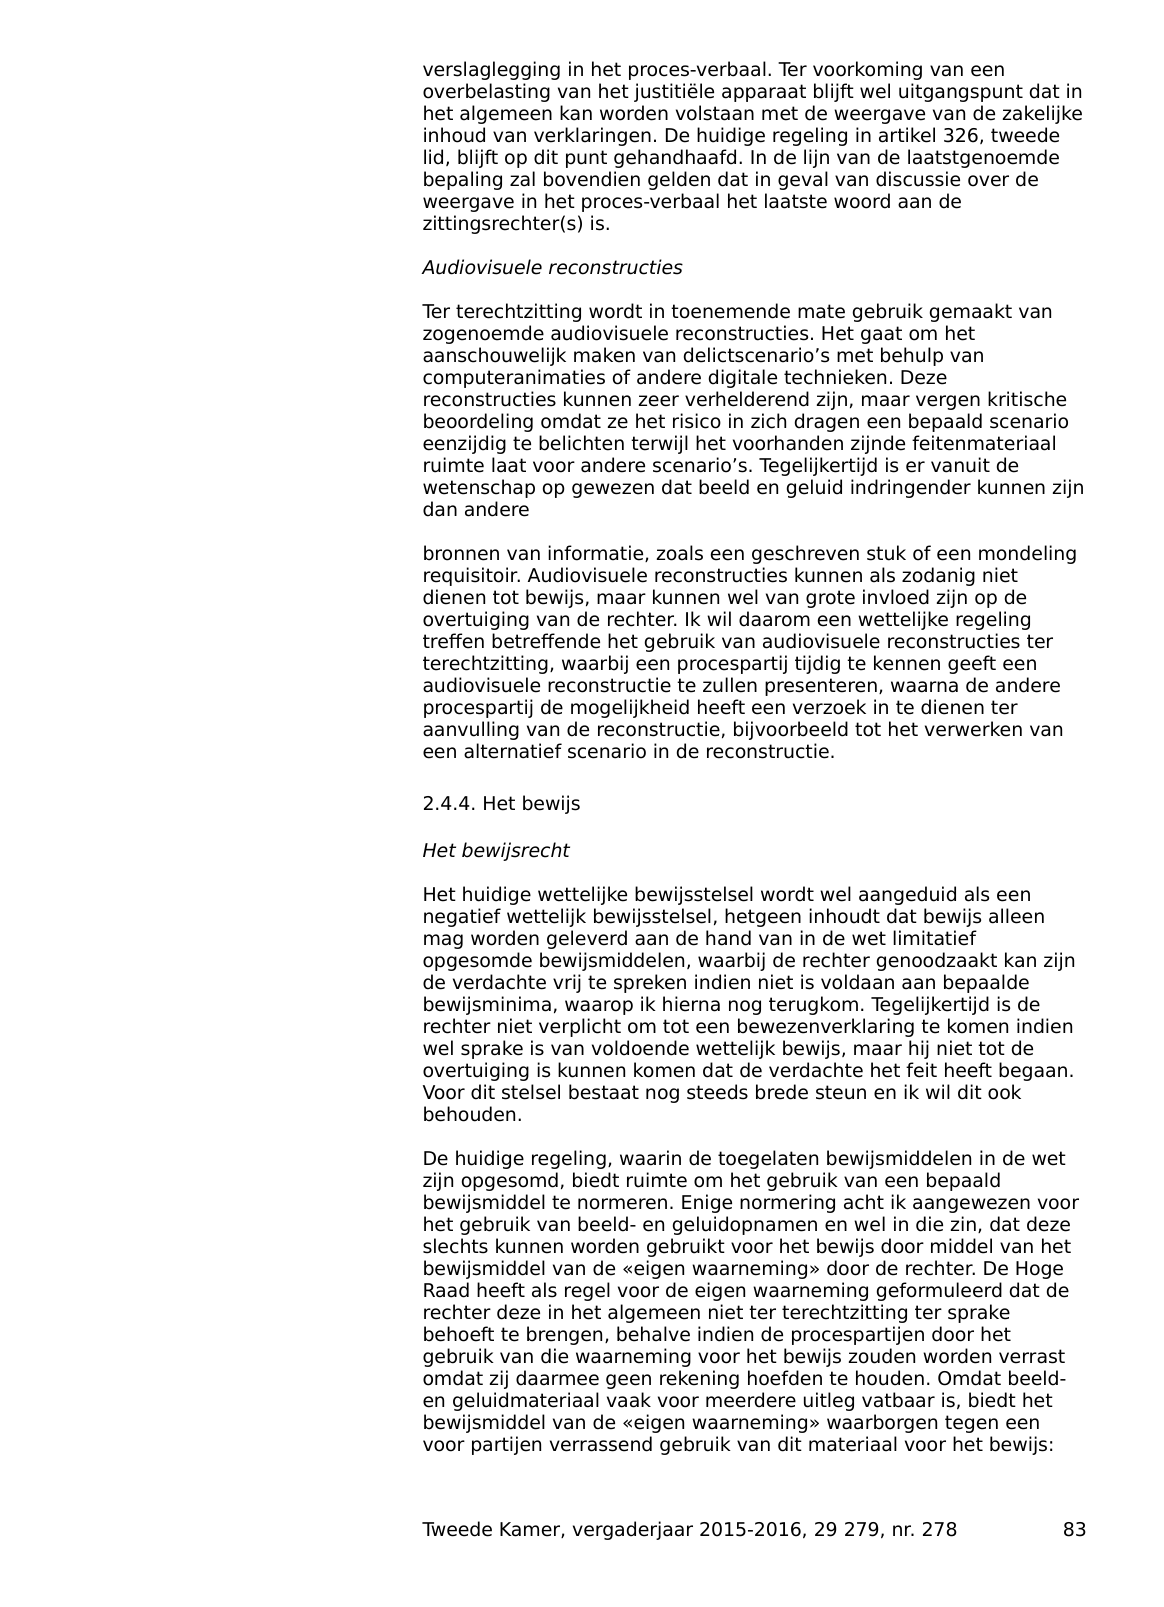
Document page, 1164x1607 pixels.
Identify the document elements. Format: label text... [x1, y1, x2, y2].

text De huidige regeling, waarin de toegelaten bewijsmiddelen in de wet zijn opgesomd, biedt ruimte om het gebruik van een bepaald bewijsmiddel te normeren. Enige normering acht ik aangewezen voor het gebruik van beeld- en geluidopnamen en wel in die zin, dat deze slechts kunnen worden gebruikt voor het bewijs door middel van het bewijsmiddel van de «eigen waarneming» door de rechter. De Hoge Raad heeft als regel voor de eigen waarneming geformuleerd dat de rechter deze in het algemeen niet ter terechtzitting ter sprake behoeft te brengen, behalve indien de procespartijen door het gebruik van die waarneming voor het bewijs zouden worden verrast omdat zij daarmee geen rekening hoefden te houden. Omdat beeld- en geluidmateriaal vaak voor meerdere uitleg vatbaar is, biedt het bewijsmiddel van de «eigen waarneming» waarborgen tegen een voor partijen verrassend gebruik van dit materiaal voor het bewijs: [422, 1148, 1087, 1456]
subtitle Audiovisuele reconstructies [422, 257, 1087, 279]
text verslaglegging in het proces-verbaal. Ter voorkoming van een overbelasting van het justitiële apparaat blijft wel uitgangspunt dat in het algemeen kan worden volstaan met de weergave van de zakelijke inhoud van verklaringen. De huidige regeling in artikel 326, tweede lid, blijft op dit punt gehandhaafd. In de lijn van de laatstgenoemde bepaling zal bovendien gelden dat in geval van discussie over de weergave in het proces-verbaal het laatste woord aan de zittingsrechter(s) is. [422, 59, 1087, 235]
text bronnen van informatie, zoals een geschreven stuk of een mondeling requisitoir. Audiovisuele reconstructies kunnen als zodanig niet dienen tot bewijs, maar kunnen wel van grote invloed zijn op de overtuiging van de rechter. Ik wil daarom een wettelijke regeling treffen betreffende het gebruik van audiovisuele reconstructies ter terechtzitting, waarbij een procespartij tijdig te kennen geeft een audiovisuele reconstructie te zullen presenteren, waarna de andere procespartij de mogelijkheid heeft een verzoek in te dienen ter aanvulling van de reconstructie, bijvoorbeeld tot het verwerken van een alternatief scenario in de reconstructie. [422, 543, 1087, 763]
subtitle Het bewijsrecht [422, 840, 1087, 862]
text Ter terechtzitting wordt in toenemende mate gebruik gemaakt van zogenoemde audiovisuele reconstructies. Het gaat om het aanschouwelijk maken van delictscenario’s met behulp van computeranimaties of andere digitale technieken. Deze reconstructies kunnen zeer verhelderend zijn, maar vergen kritische beoordeling omdat ze het risico in zich dragen een bepaald scenario eenzijdig te belichten terwijl het voorhanden zijnde feitenmateriaal ruimte laat voor andere scenario’s. Tegelijkertijd is er vanuit de wetenschap op gewezen dat beeld en geluid indringender kunnen zijn dan andere [422, 301, 1087, 521]
text Het huidige wettelijke bewijsstelsel wordt wel aangeduid als een negatief wettelijk bewijsstelsel, hetgeen inhoudt dat bewijs alleen mag worden geleverd aan de hand van in de wet limitatief opgesomde bewijsmiddelen, waarbij de rechter genoodzaakt kan zijn de verdachte vrij te spreken indien niet is voldaan aan bepaalde bewijsminima, waarop ik hierna nog terugkom. Tegelijkertijd is de rechter niet verplicht om tot een bewezenverklaring te komen indien wel sprake is van voldoende wettelijk bewijs, maar hij niet tot de overtuiging is kunnen komen dat de verdachte het feit heeft begaan. Voor dit stelsel bestaat nog steeds brede steun en ik wil dit ook behouden. [422, 884, 1087, 1126]
subtitle 2.4.4. Het bewijs [422, 793, 1087, 815]
